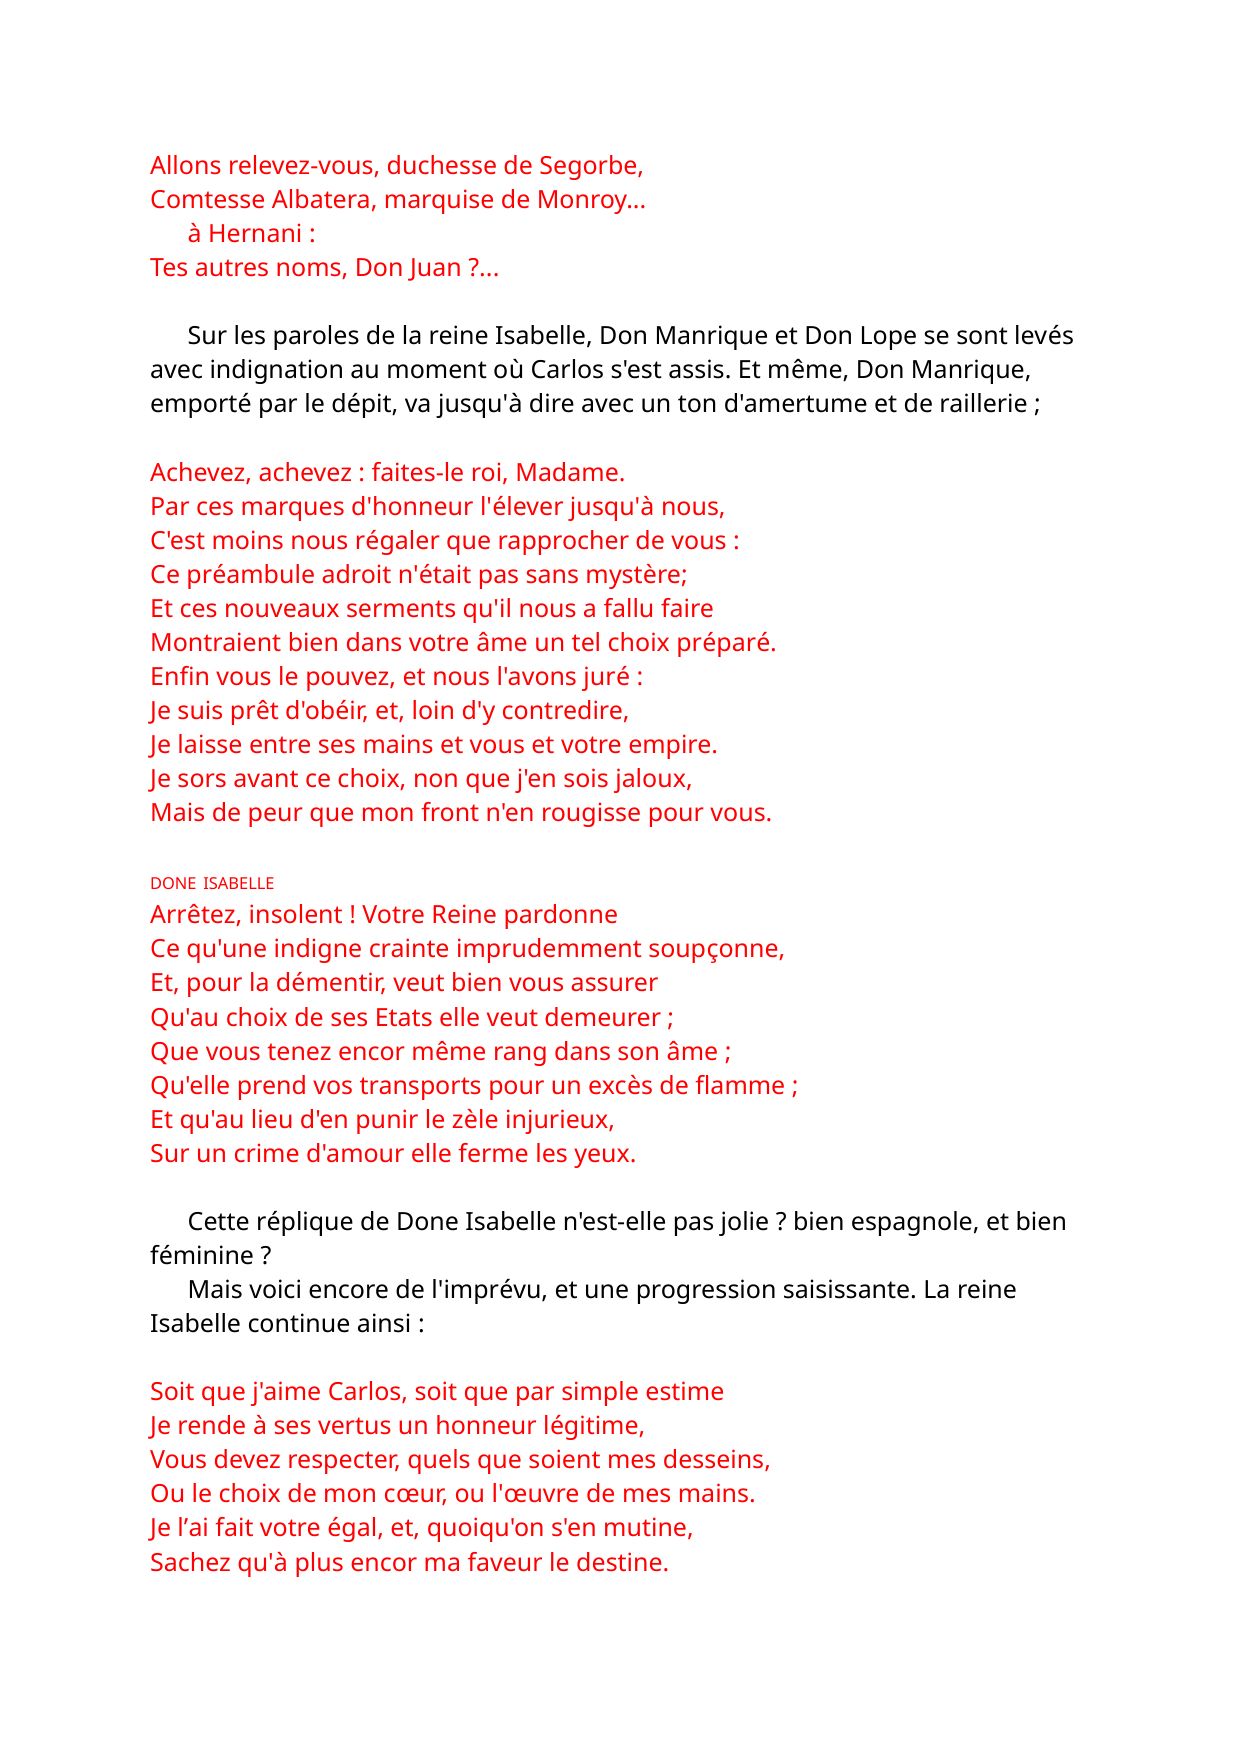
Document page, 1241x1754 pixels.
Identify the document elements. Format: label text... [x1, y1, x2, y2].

text C'est moins nous régaler que rapprocher de vous : [150, 522, 1091, 556]
text Et qu'au lieu d'en punir le zèle injurieux, [150, 1101, 1091, 1135]
text Vous devez respecter, quels que soient mes desseins, [150, 1442, 1091, 1476]
text done isabelle [150, 863, 1091, 897]
text Soit que j'aime Carlos, soit que par simple estime [150, 1374, 1091, 1408]
text Je sors avant ce choix, non que j'en sois jaloux, [150, 761, 1091, 795]
text Que vous tenez encor même rang dans son âme ; [150, 1033, 1091, 1067]
text Je laisse entre ses mains et vous et votre empire. [150, 727, 1091, 761]
text Je suis prêt d'obéir, et, loin d'y contredire, [150, 693, 1091, 727]
text Sur un crime d'amour elle ferme les yeux. [150, 1135, 1091, 1169]
text Montraient bien dans votre âme un tel choix préparé. [150, 624, 1091, 658]
text Sachez qu'à plus encor ma faveur le destine. [150, 1544, 1091, 1578]
text Et, pour la démentir, veut bien vous assurer [150, 965, 1091, 999]
text Mais voici encore de l'imprévu, et une progres­sion saisissante. La reine Isabelle continue ainsi : [150, 1272, 1091, 1340]
text Ce préambule adroit n'était pas sans mystère; [150, 556, 1091, 590]
text Par ces marques d'honneur l'élever jusqu'à nous, [150, 488, 1091, 522]
text Tes autres noms, Don Juan ?... [150, 250, 1091, 284]
text Achevez, achevez : faites-le roi, Madame. [150, 454, 1091, 488]
text Je rende à ses vertus un honneur légitime, [150, 1408, 1091, 1442]
text Qu'au choix de ses Etats elle veut demeurer ; [150, 999, 1091, 1033]
text Comtesse Albatera, marquise de Monroy... [150, 182, 1091, 216]
text Allons relevez-vous, duchesse de Segorbe, [150, 148, 1091, 182]
text Qu'elle prend vos transports pour un excès de flamme ; [150, 1067, 1091, 1101]
text Et ces nouveaux serments qu'il nous a fallu faire [150, 590, 1091, 624]
text Ce qu'une indigne crainte imprudemment soupçonne, [150, 931, 1091, 965]
text Enfin vous le pouvez, et nous l'avons juré : [150, 658, 1091, 693]
text Je l’ai fait votre égal, et, quoiqu'on s'en mutine, [150, 1510, 1091, 1544]
text Arrêtez, insolent ! Votre Reine pardonne [150, 897, 1091, 931]
text Ou le choix de mon cœur, ou l'œuvre de mes mains. [150, 1476, 1091, 1510]
text Cette réplique de Done Isabelle n'est-elle pas jolie ? bien espagnole, et bien féminine ? [150, 1203, 1091, 1272]
text Mais de peur que mon front n'en rougisse pour vous. [150, 795, 1091, 829]
text à Hernani : [150, 216, 1091, 250]
text Sur les paroles de la reine Isabelle, Don Manrique et Don Lope se sont levés avec indignation au moment où Carlos s'est assis. Et même, Don Manrique, emporté par le dépit, va jusqu'à dire avec un ton d'amertume et de raillerie ; [150, 318, 1091, 420]
